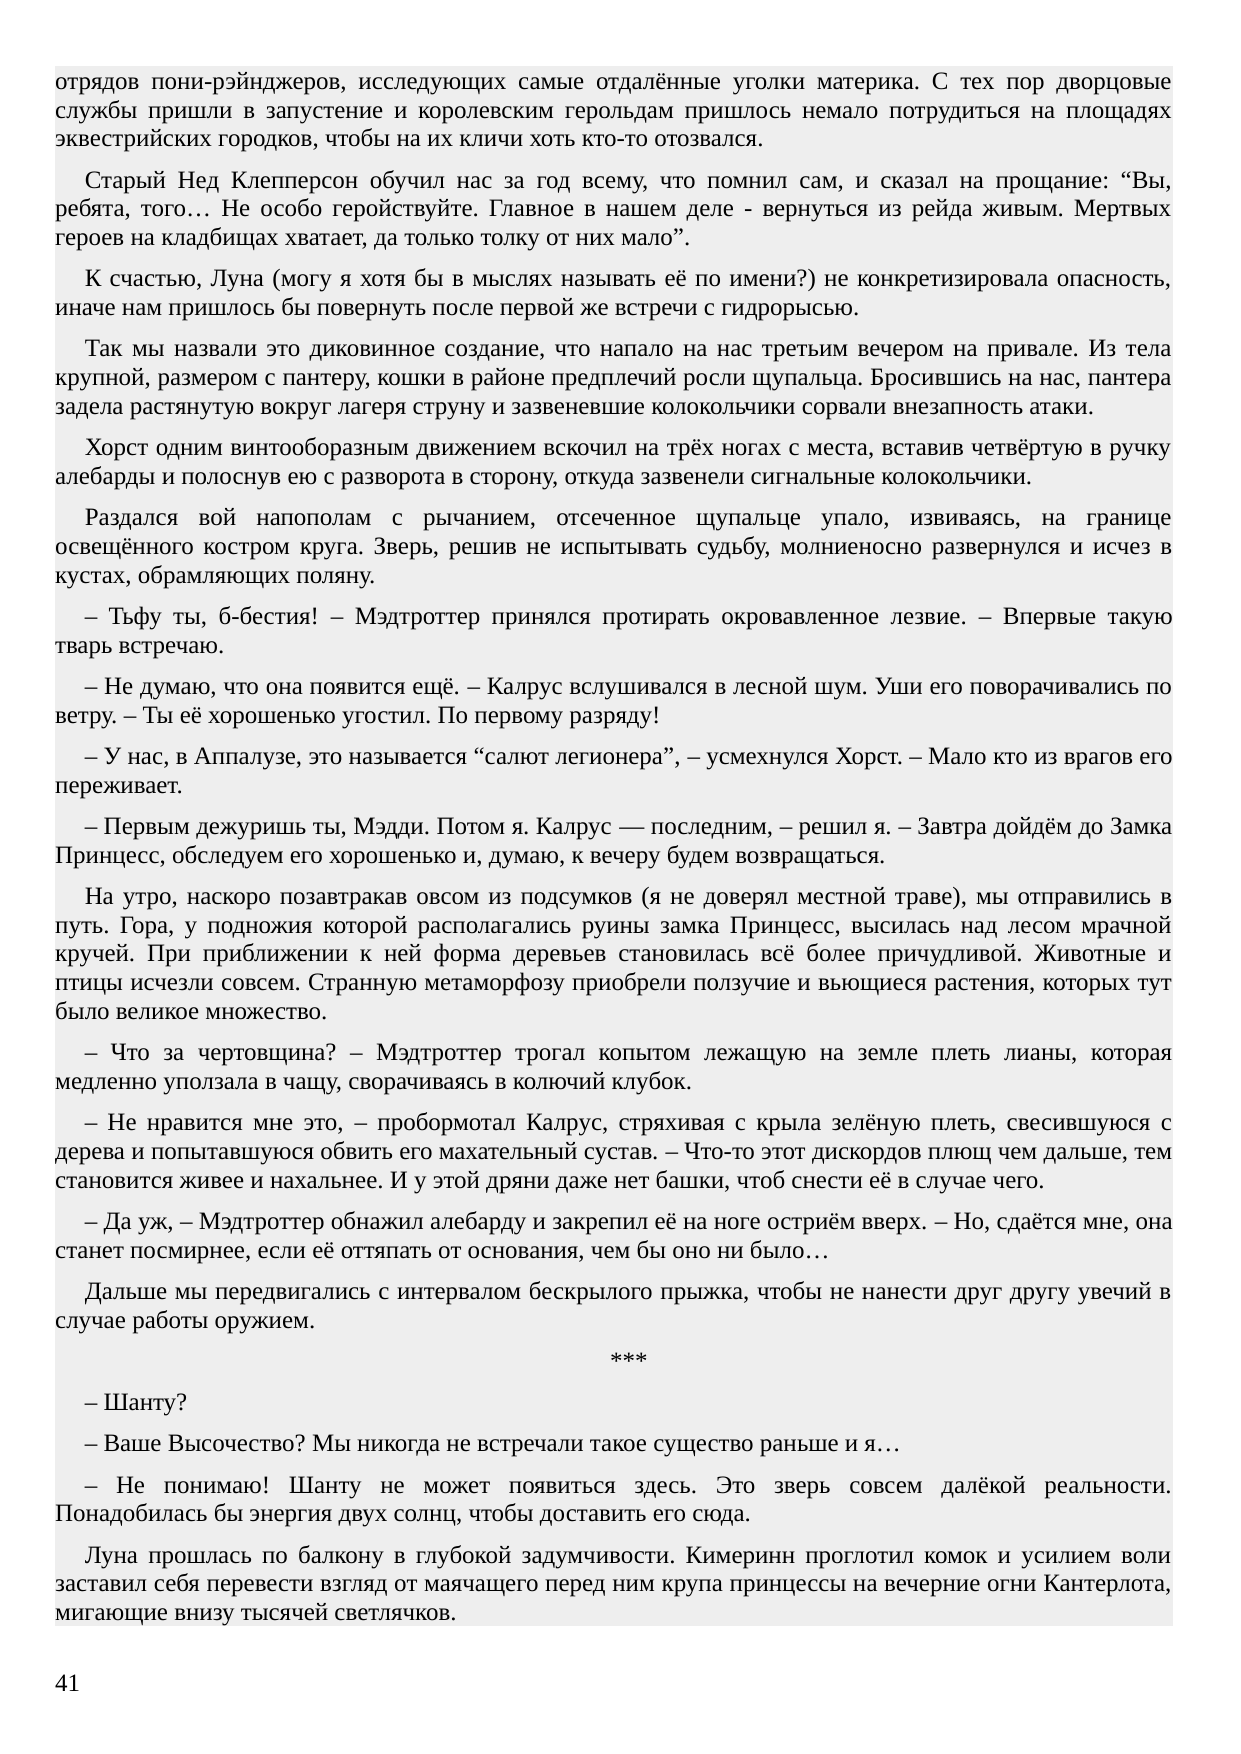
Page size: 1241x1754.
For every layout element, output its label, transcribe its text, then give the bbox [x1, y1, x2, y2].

text Раздался вой напополам с рычанием, отсеченное щупальце упало, извиваясь, на границе освещённого костром круга. Зверь, решив не испытывать судьбу, молниеносно развернулся и исчез в кустах, обрамляющих поляну. [55, 502, 1173, 588]
text – Да уж, – Мэдтроттер обнажил алебарду и закрепил её на ноге остриём вверх. – Но, сдаётся мне, она станет посмирнее, если её оттяпать от основания, чем бы оно ни было… [55, 1206, 1173, 1263]
text На утро, наскоро позавтракав овсом из подсумков (я не доверял местной траве), мы отправились в путь. Гора, у подножия которой располагались руины замка Принцесс, высилась над лесом мрачной кручей. При приближении к ней форма деревьев становилась всё более причудливой. Животные и птицы исчезли совсем. Странную метаморфозу приобрели ползучие и вьющиеся растения, которых тут было великое множество. [55, 881, 1173, 1025]
text *** [55, 1346, 1173, 1375]
text К счастью, Луна (могу я хотя бы в мыслях называть её по имени?) не конкретизировала опасность, иначе нам пришлось бы повернуть после первой же встречи с гидрорысью. [55, 263, 1173, 321]
text – Не понимаю! Шанту не может появиться здесь. Это зверь совсем далёкой реальности. Понадобилась бы энергия двух солнц, чтобы доставить его сюда. [55, 1470, 1173, 1527]
text – Ваше Высочество? Мы никогда не встречали такое существо раньше и я… [55, 1428, 1173, 1457]
text – Шанту? [55, 1387, 1173, 1416]
text – Не думаю, что она появится ещё. – Калрус вслушивался в лесной шум. Уши его поворачивались по ветру. – Ты её хорошенько угостил. По первому разряду! [55, 671, 1173, 728]
text Старый Нед Клепперсон обучил нас за год всему, что помнил сам, и сказал на прощание: “Вы, ребята, того… Не особо геройствуйте. Главное в нашем деле - вернуться из рейда живым. Мертвых героев на кладбищах хватает, да только толку от них мало”. [55, 165, 1173, 251]
text – Что за чертовщина? – Мэдтроттер трогал копытом лежащую на земле плеть лианы, которая медленно уползала в чащу, сворачиваясь в колючий клубок. [55, 1037, 1173, 1095]
text отрядов пони-рэйнджеров, исследующих самые отдалённые уголки материка. С тех пор дворцовые службы пришли в запустение и королевским герольдам пришлось немало потрудиться на площадях эквестрийских городков, чтобы на их кличи хоть кто-то отозвался. [55, 66, 1173, 152]
text Хорст одним винтооборазным движением вскочил на трёх ногах с места, вставив четвёртую в ручку алебарды и полоснув ею с разворота в сторону, откуда зазвенели сигнальные колокольчики. [55, 432, 1173, 490]
text – У нас, в Аппалузе, это называется “салют легионера”, – усмехнулся Хорст. – Мало кто из врагов его переживает. [55, 741, 1173, 798]
text – Тьфу ты, б-бестия! – Мэдтроттер принялся протирать окровавленное лезвие. – Впервые такую тварь встречаю. [55, 601, 1173, 658]
text Луна прошлась по балкону в глубокой задумчивости. Кимеринн проглотил комок и усилием воли заставил себя перевести взгляд от маячащего перед ним крупа принцессы на вечерние огни Кантерлота, мигающие внизу тысячей светлячков. [55, 1540, 1173, 1626]
text – Не нравится мне это, – пробормотал Калрус, стряхивая с крыла зелёную плеть, свесившуюся с дерева и попытавшуюся обвить его махательный сустав. – Что-то этот дискордов плющ чем дальше, тем становится живее и нахальнее. И у этой дряни даже нет башки, чтоб снести её в случае чего. [55, 1107, 1173, 1193]
text Дальше мы передвигались с интервалом бескрылого прыжка, чтобы не нанести друг другу увечий в случае работы оружием. [55, 1276, 1173, 1333]
text Так мы назвали это диковинное создание, что напало на нас третьим вечером на привале. Из тела крупной, размером с пантеру, кошки в районе предплечий росли щупальца. Бросившись на нас, пантера задела растянутую вокруг лагеря струну и зазвеневшие колокольчики сорвали внезапность атаки. [55, 333, 1173, 420]
text – Первым дежуришь ты, Мэдди. Потом я. Калрус — последним, – решил я. – Завтра дойдём до Замка Принцесс, обследуем его хорошенько и, думаю, к вечеру будем возвращаться. [55, 811, 1173, 868]
